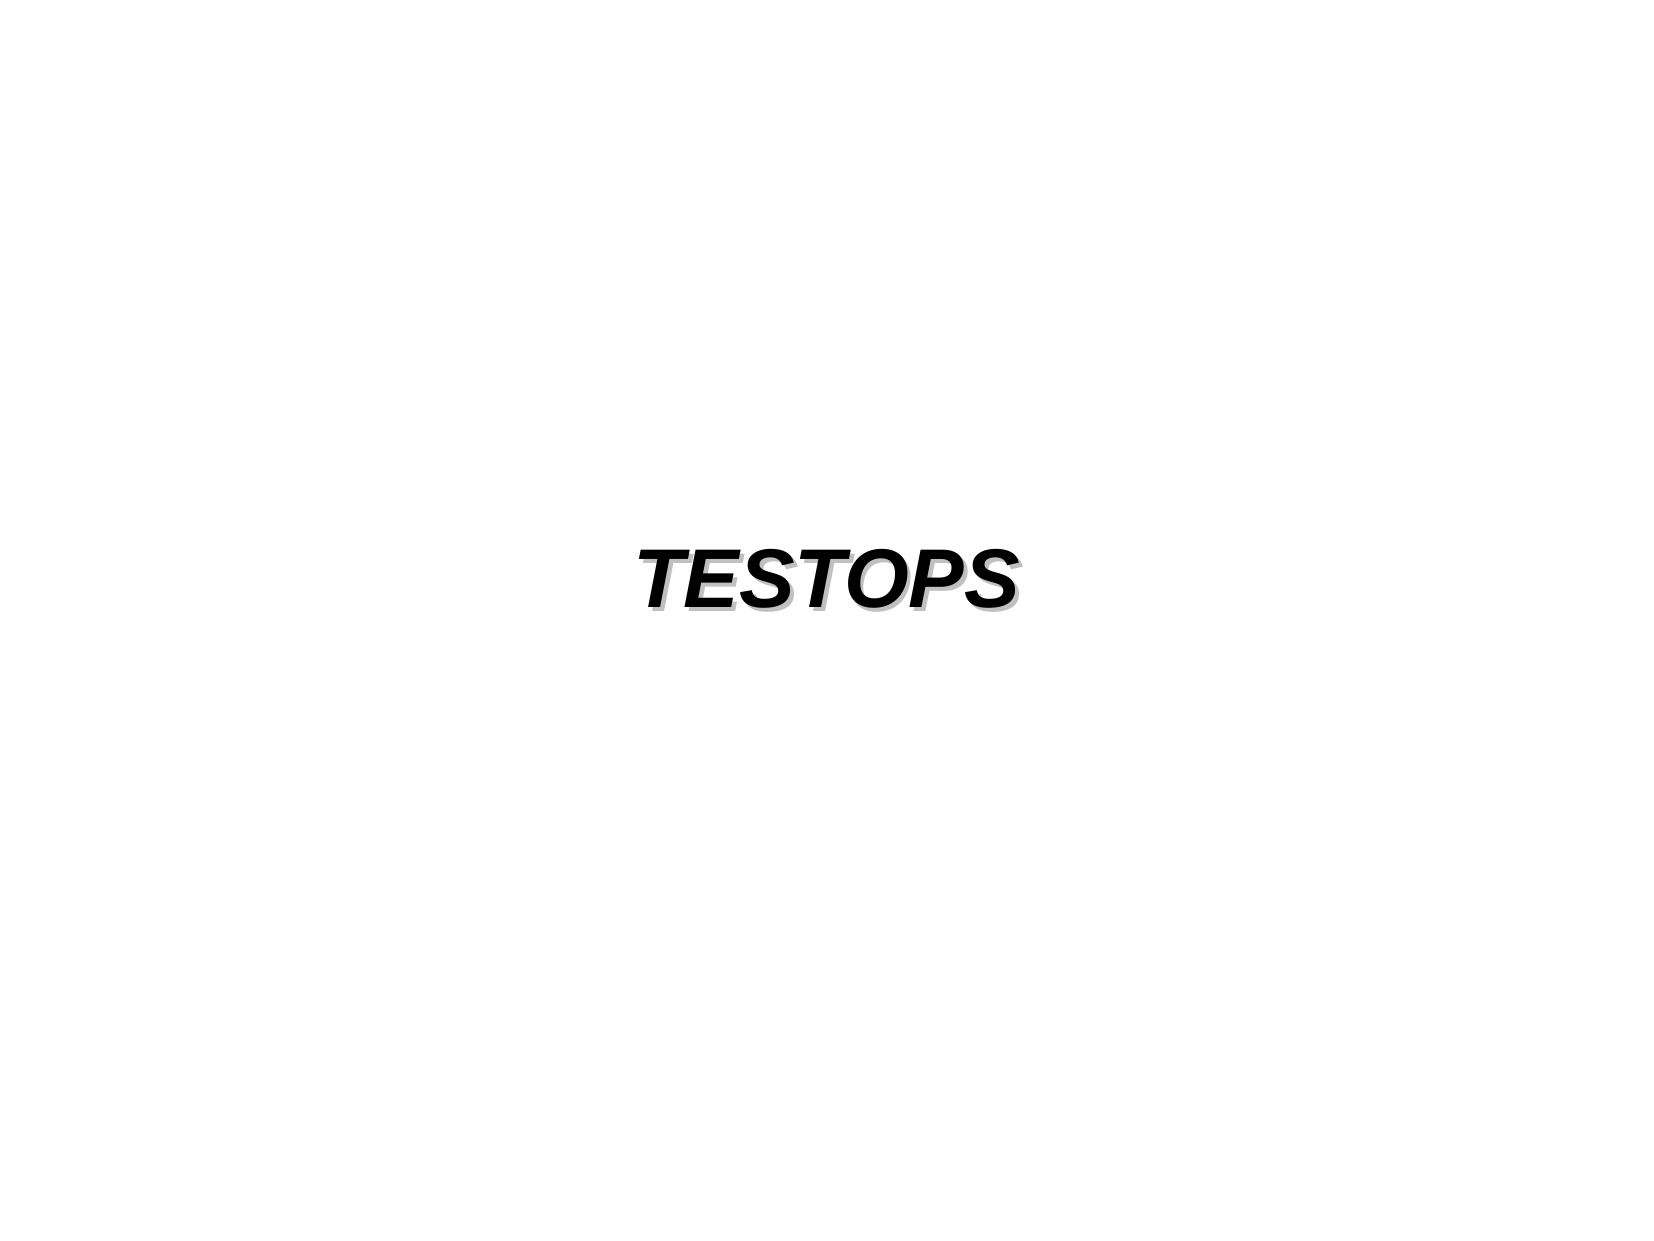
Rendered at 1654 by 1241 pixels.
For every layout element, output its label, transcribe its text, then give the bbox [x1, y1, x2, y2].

subtitle TESTOPS [82, 49, 1571, 1109]
